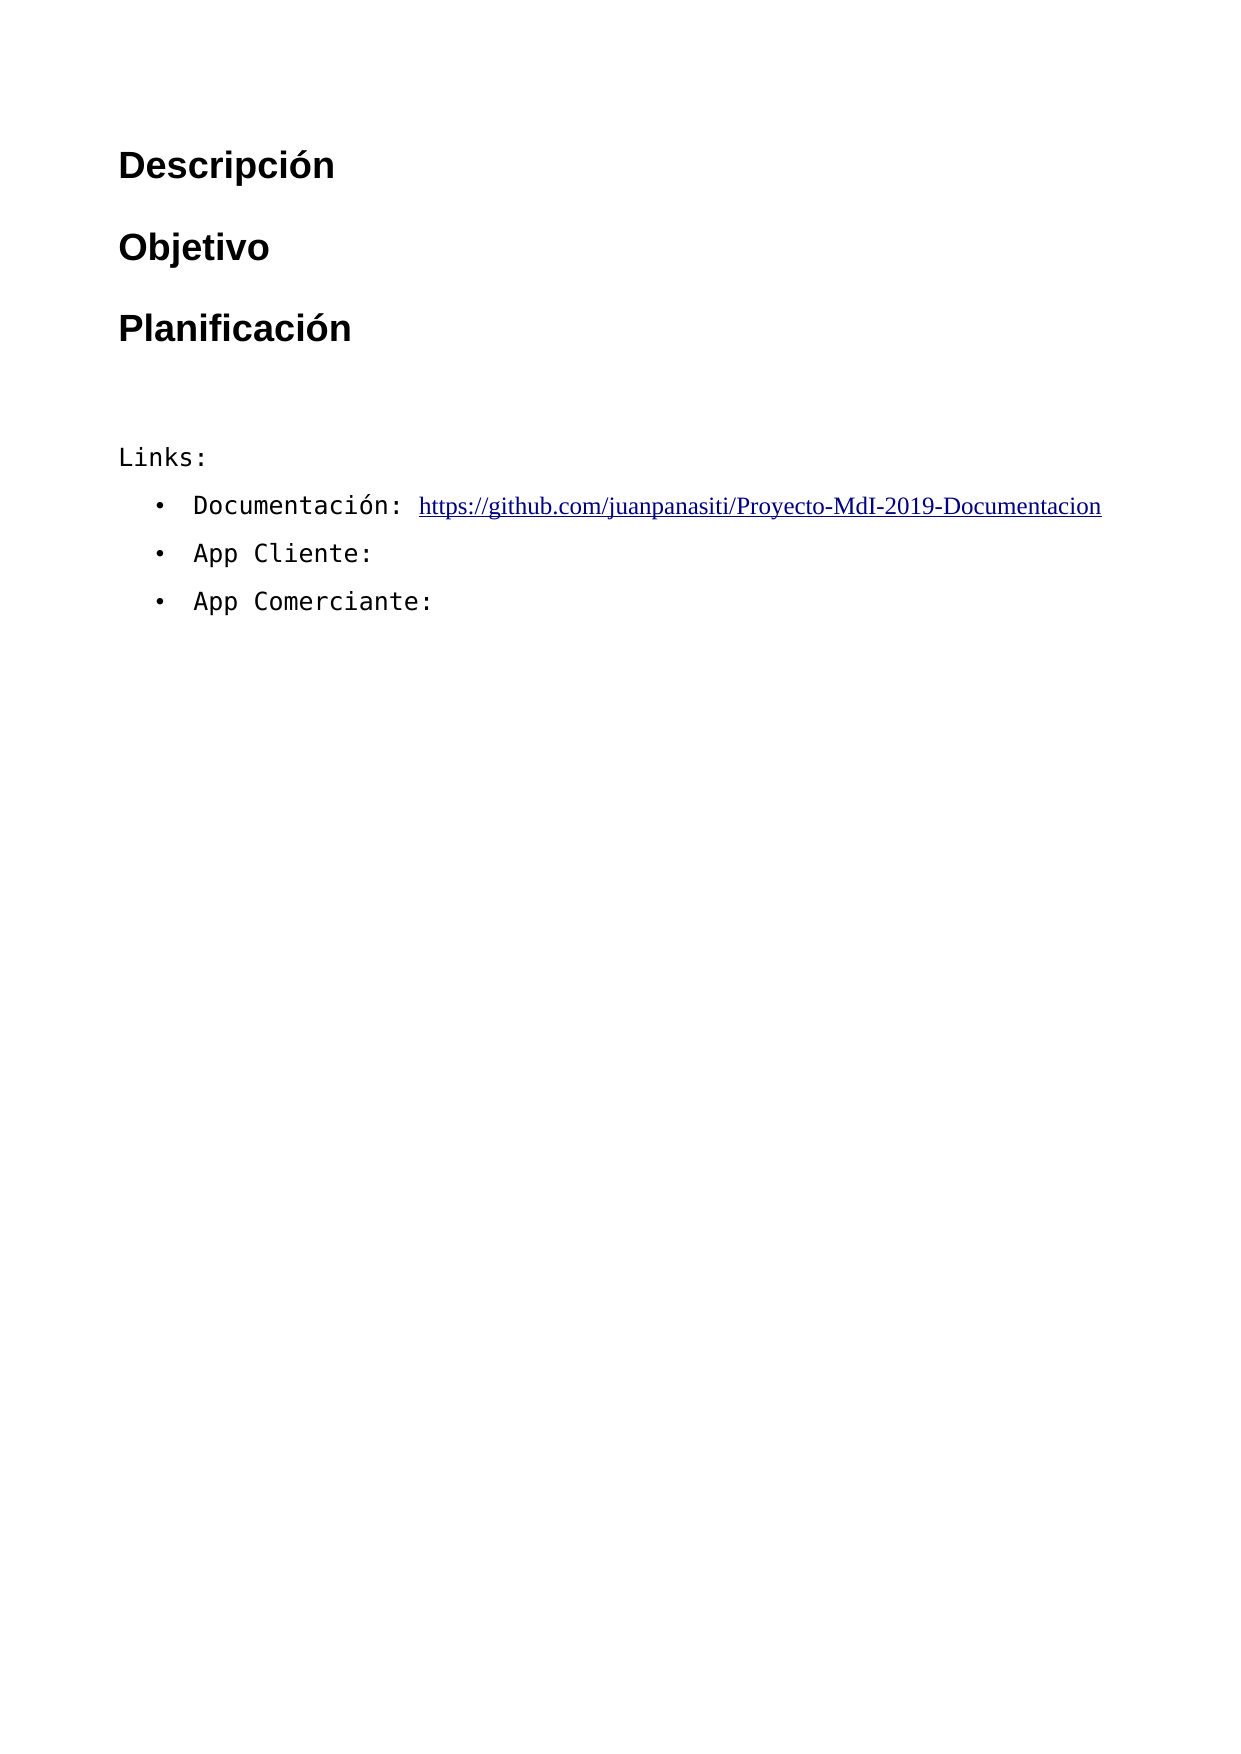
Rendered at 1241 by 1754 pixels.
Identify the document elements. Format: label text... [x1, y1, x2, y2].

text Links: [118, 443, 1122, 472]
list Documentación: https://github.com/juanpanasiti/Proyecto-MdI-2019-Documentacion [156, 491, 1122, 520]
subtitle Planificación [118, 305, 1122, 349]
subtitle Objetivo [118, 224, 1122, 268]
subtitle Descripción [118, 143, 1122, 187]
list App Comerciante: [156, 587, 1122, 616]
list App Cliente: [156, 539, 1122, 568]
